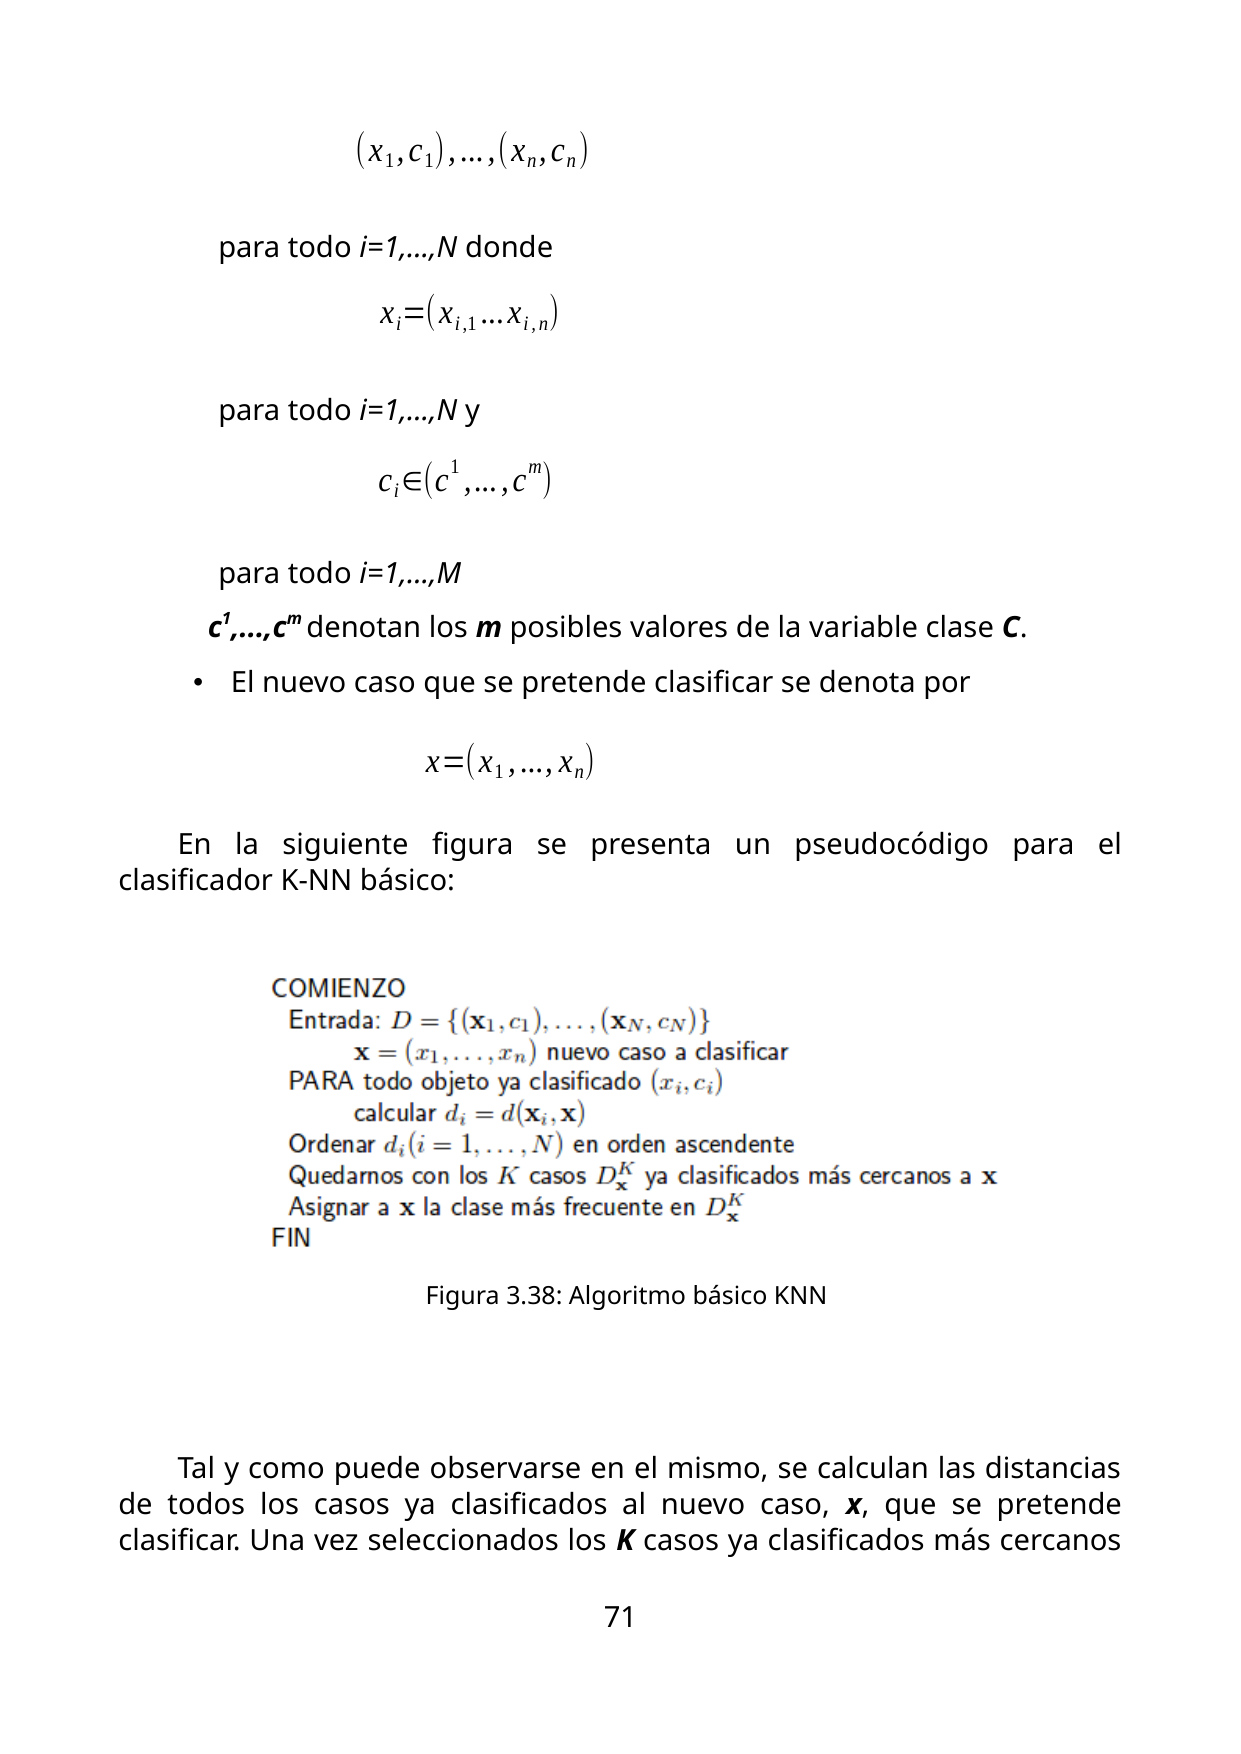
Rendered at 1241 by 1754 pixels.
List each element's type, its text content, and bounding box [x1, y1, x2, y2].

text para todo i=1,...,N y [118, 389, 1122, 429]
text para todo i=1,...,N donde [118, 227, 1122, 266]
text para todo i=1,...,M [118, 552, 1122, 592]
text En la siguiente figura se presenta un pseudocódigo para el clasificador K-NN básico: [118, 824, 1122, 899]
list El nuevo caso que se pretende clasificar se denota por [193, 661, 1122, 701]
picture [229, 966, 1024, 1261]
text Figura 3.38: Algoritmo básico KNN [229, 1261, 1023, 1312]
text Tal y como puede observarse en el mismo, se calculan las distancias de todos los casos ya clasificados al nuevo caso, x, que se pretende clasificar. Una vez seleccionados los K casos ya clasificados más cercanos [118, 1448, 1122, 1559]
text c1,...,cm denotan los m posibles valores de la variable clase C. [118, 607, 1122, 646]
